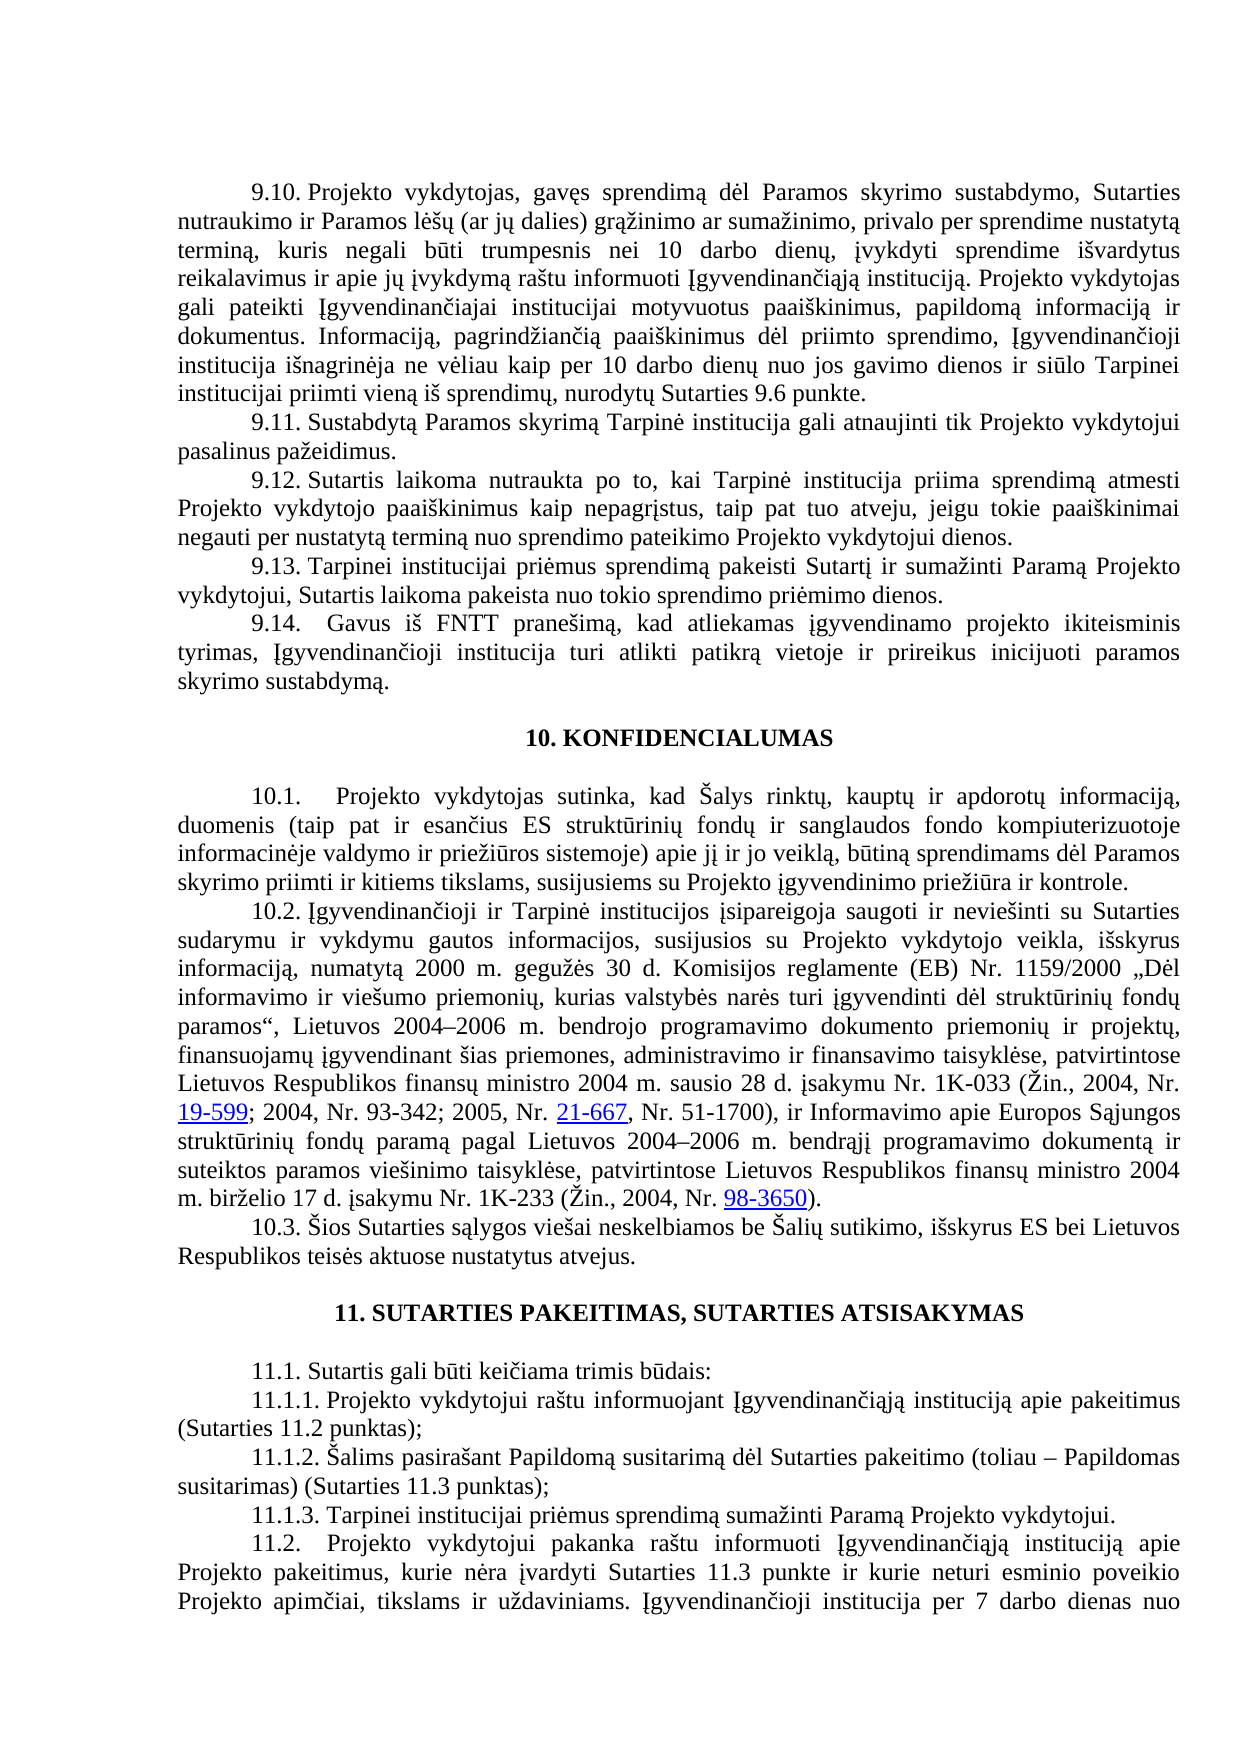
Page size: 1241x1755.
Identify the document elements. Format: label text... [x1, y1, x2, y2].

text 9.12. Sutartis laikoma nutraukta po to, kai Tarpinė institucija priima sprendimą atmesti Projekto vykdytojo paaiškinimus kaip nepagrįstus, taip pat tuo atveju, jeigu tokie paaiškinimai negauti per nustatytą terminą nuo sprendimo pateikimo Projekto vykdytojui dienos. [177, 465, 1181, 551]
text 10.3. Šios Sutarties sąlygos viešai neskelbiamos be Šalių sutikimo, išskyrus ES bei Lietuvos Respublikos teisės aktuose nustatytus atvejus. [177, 1212, 1181, 1270]
text 10.2. Įgyvendinančioji ir Tarpinė institucijos įsipareigoja saugoti ir neviešinti su Sutarties sudarymu ir vykdymu gautos informacijos, susijusios su Projekto vykdytojo veikla, išskyrus informaciją, numatytą 2000 m. gegužės 30 d. Komisijos reglamente (EB) Nr. 1159/2000 „Dėl informavimo ir viešumo priemonių, kurias valstybės narės turi įgyvendinti dėl struktūrinių fondų paramos“, Lietuvos 2004–2006 m. bendrojo programavimo dokumento priemonių ir projektų, finansuojamų įgyvendinant šias priemones, administravimo ir finansavimo taisyklėse, patvirtintose Lietuvos Respublikos finansų ministro 2004 m. sausio 28 d. įsakymu Nr. 1K-033 (Žin., 2004, Nr. 19-599; 2004, Nr. 93-342; 2005, Nr. 21-667, Nr. 51-1700), ir Informavimo apie Europos Sąjungos struktūrinių fondų paramą pagal Lietuvos 2004–2006 m. bendrąjį programavimo dokumentą ir suteiktos paramos viešinimo taisyklėse, patvirtintose Lietuvos Respublikos finansų ministro 2004 m. birželio 17 d. įsakymu Nr. 1K-233 (Žin., 2004, Nr. 98-3650). [177, 896, 1181, 1212]
text 11.1.1. Projekto vykdytojui raštu informuojant Įgyvendinančiąją instituciją apie pakeitimus (Sutarties 11.2 punktas); [177, 1385, 1181, 1442]
text 11.1.2. Šalims pasirašant Papildomą susitarimą dėl Sutarties pakeitimo (toliau – Papildomas susitarimas) (Sutarties 11.3 punktas); [177, 1442, 1181, 1500]
text 9.10. Projekto vykdytojas, gavęs sprendimą dėl Paramos skyrimo sustabdymo, Sutarties nutraukimo ir Paramos lėšų (ar jų dalies) grąžinimo ar sumažinimo, privalo per sprendime nustatytą terminą, kuris negali būti trumpesnis nei 10 darbo dienų, įvykdyti sprendime išvardytus reikalavimus ir apie jų įvykdymą raštu informuoti Įgyvendinančiąją instituciją. Projekto vykdytojas gali pateikti Įgyvendinančiajai institucijai motyvuotus paaiškinimus, papildomą informaciją ir dokumentus. Informaciją, pagrindžiančią paaiškinimus dėl priimto sprendimo, Įgyvendinančioji institucija išnagrinėja ne vėliau kaip per 10 darbo dienų nuo jos gavimo dienos ir siūlo Tarpinei institucijai priimti vieną iš sprendimų, nurodytų Sutarties 9.6 punkte. [177, 177, 1181, 407]
text 11.1.3. Tarpinei institucijai priėmus sprendimą sumažinti Paramą Projekto vykdytojui. [177, 1500, 1181, 1528]
text 10.1. Projekto vykdytojas sutinka, kad Šalys rinktų, kauptų ir apdorotų informaciją, duomenis (taip pat ir esančius ES struktūrinių fondų ir sanglaudos fondo kompiuterizuotoje informacinėje valdymo ir priežiūros sistemoje) apie jį ir jo veiklą, būtiną sprendimams dėl Paramos skyrimo priimti ir kitiems tikslams, susijusiems su Projekto įgyvendinimo priežiūra ir kontrole. [177, 781, 1181, 896]
text 9.13. Tarpinei institucijai priėmus sprendimą pakeisti Sutartį ir sumažinti Paramą Projekto vykdytojui, Sutartis laikoma pakeista nuo tokio sprendimo priėmimo dienos. [177, 551, 1181, 608]
text 9.11. Sustabdytą Paramos skyrimą Tarpinė institucija gali atnaujinti tik Projekto vykdytojui pasalinus pažeidimus. [177, 407, 1181, 465]
text 9.14. Gavus iš FNTT pranešimą, kad atliekamas įgyvendinamo projekto ikiteisminis tyrimas, Įgyvendinančioji institucija turi atlikti patikrą vietoje ir prireikus inicijuoti paramos skyrimo sustabdymą. [177, 608, 1181, 695]
text 11.2. Projekto vykdytojui pakanka raštu informuoti Įgyvendinančiąją instituciją apie Projekto pakeitimus, kurie nėra įvardyti Sutarties 11.3 punkte ir kurie neturi esminio poveikio Projekto apimčiai, tikslams ir uždaviniams. Įgyvendinančioji institucija per 7 darbo dienas nuo [177, 1528, 1181, 1615]
text 11. SUTARTIES PAKEITIMAS, SUTARTIES ATSISAKYMAS [177, 1298, 1181, 1327]
text 11.1. Sutartis gali būti keičiama trimis būdais: [177, 1356, 1181, 1385]
text 10. KONFIDENCIALUMAS [177, 723, 1181, 752]
